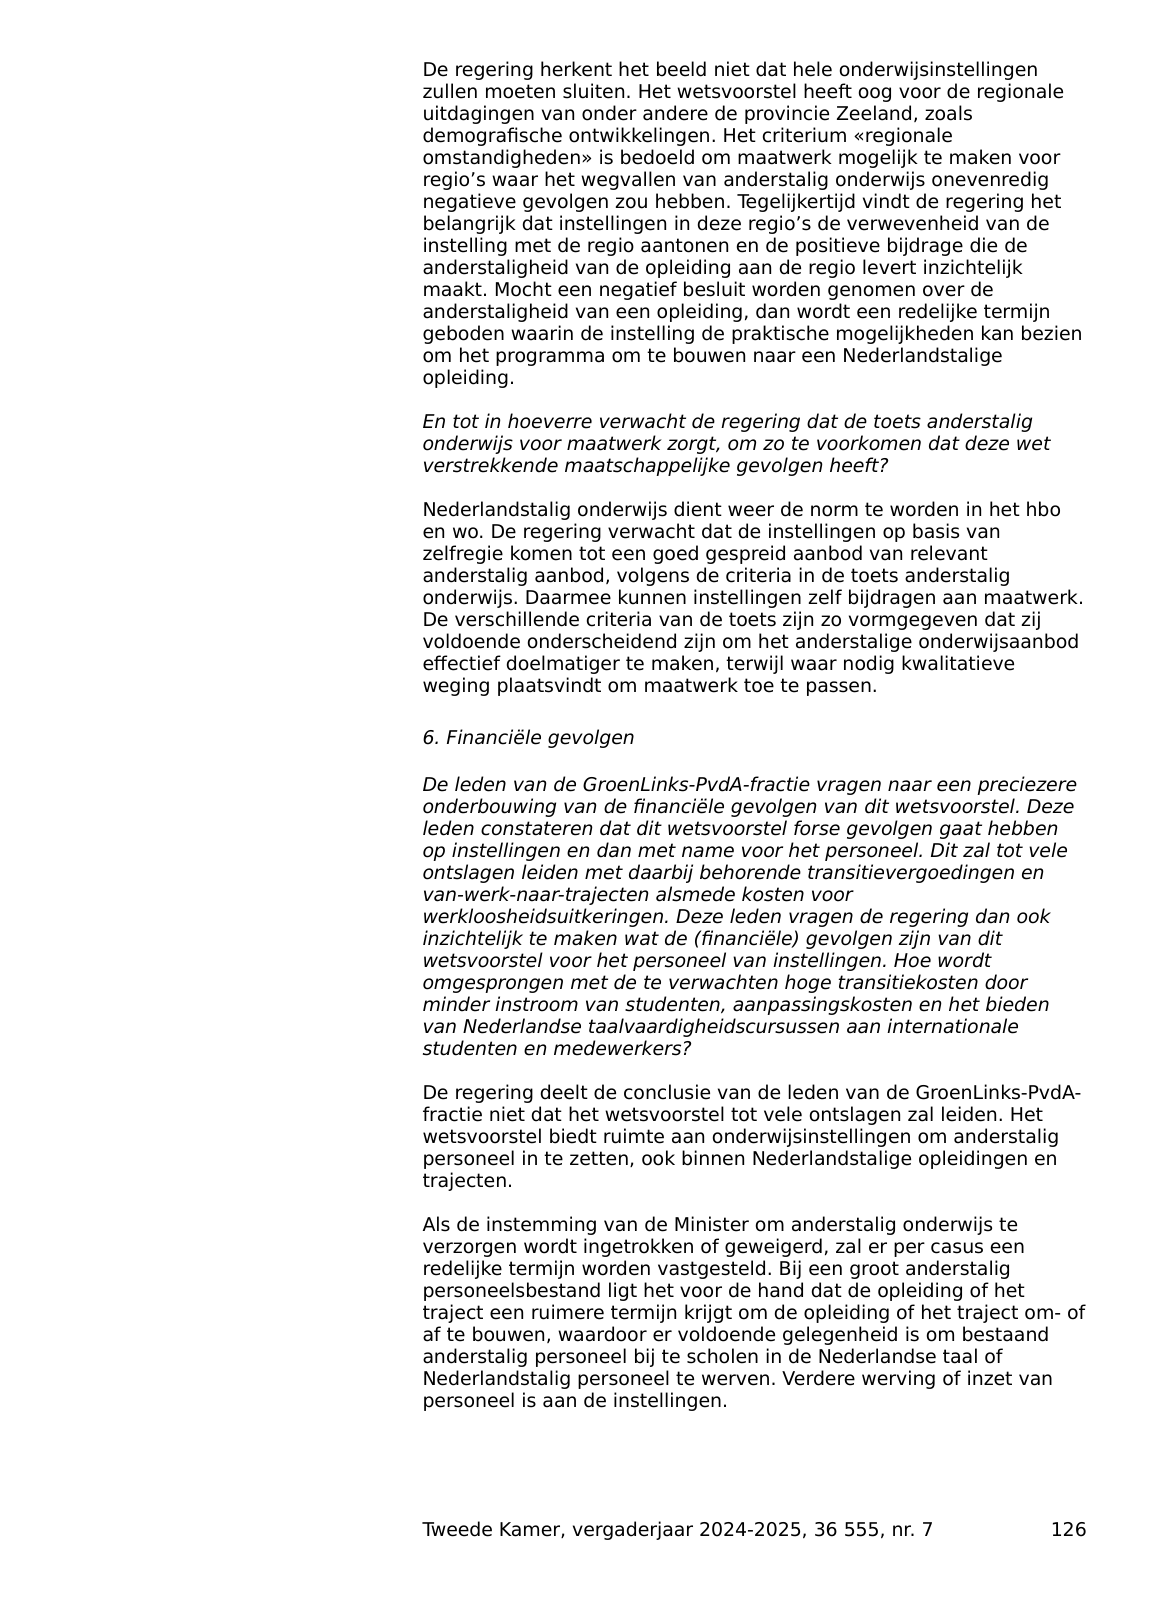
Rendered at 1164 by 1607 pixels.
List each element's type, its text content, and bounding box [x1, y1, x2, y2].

subtitle 6. Financiële gevolgen [422, 727, 1087, 749]
text De regering deelt de conclusie van de leden van de GroenLinks-PvdA-fractie niet dat het wetsvoorstel tot vele ontslagen zal leiden. Het wetsvoorstel biedt ruimte aan onderwijsinstellingen om anderstalig personeel in te zetten, ook binnen Nederlandstalige opleidingen en trajecten. [422, 1082, 1087, 1192]
text Als de instemming van de Minister om anderstalig onderwijs te verzorgen wordt ingetrokken of geweigerd, zal er per casus een redelijke termijn worden vastgesteld. Bij een groot anderstalig personeelsbestand ligt het voor de hand dat de opleiding of het traject een ruimere termijn krijgt om de opleiding of het traject om- of af te bouwen, waardoor er voldoende gelegenheid is om bestaand anderstalig personeel bij te scholen in de Nederlandse taal of Nederlandstalig personeel te werven. Verdere werving of inzet van personeel is aan de instellingen. [422, 1214, 1087, 1412]
text De leden van de GroenLinks-PvdA-fractie vragen naar een preciezere onderbouwing van de financiële gevolgen van dit wetsvoorstel. Deze leden constateren dat dit wetsvoorstel forse gevolgen gaat hebben op instellingen en dan met name voor het personeel. Dit zal tot vele ontslagen leiden met daarbij behorende transitievergoedingen en van-werk-naar-trajecten alsmede kosten voor werkloosheidsuitkeringen. Deze leden vragen de regering dan ook inzichtelijk te maken wat de (financiële) gevolgen zijn van dit wetsvoorstel voor het personeel van instellingen. Hoe wordt omgesprongen met de te verwachten hoge transitiekosten door minder instroom van studenten, aanpassingskosten en het bieden van Nederlandse taalvaardigheidscursussen aan internationale studenten en medewerkers? [422, 774, 1087, 1059]
text En tot in hoeverre verwacht de regering dat de toets anderstalig onderwijs voor maatwerk zorgt, om zo te voorkomen dat deze wet verstrekkende maatschappelijke gevolgen heeft? [422, 411, 1087, 477]
text Nederlandstalig onderwijs dient weer de norm te worden in het hbo en wo. De regering verwacht dat de instellingen op basis van zelfregie komen tot een goed gespreid aanbod van relevant anderstalig aanbod, volgens de criteria in de toets anderstalig onderwijs. Daarmee kunnen instellingen zelf bijdragen aan maatwerk. De verschillende criteria van de toets zijn zo vormgegeven dat zij voldoende onderscheidend zijn om het anderstalige onderwijsaanbod effectief doelmatiger te maken, terwijl waar nodig kwalitatieve weging plaatsvindt om maatwerk toe te passen. [422, 499, 1087, 697]
text De regering herkent het beeld niet dat hele onderwijsinstellingen zullen moeten sluiten. Het wetsvoorstel heeft oog voor de regionale uitdagingen van onder andere de provincie Zeeland, zoals demografische ontwikkelingen. Het criterium «regionale omstandigheden» is bedoeld om maatwerk mogelijk te maken voor regio’s waar het wegvallen van anderstalig onderwijs onevenredig negatieve gevolgen zou hebben. Tegelijkertijd vindt de regering het belangrijk dat instellingen in deze regio’s de verwevenheid van de instelling met de regio aantonen en de positieve bijdrage die de anderstaligheid van de opleiding aan de regio levert inzichtelijk maakt. Mocht een negatief besluit worden genomen over de anderstaligheid van een opleiding, dan wordt een redelijke termijn geboden waarin de instelling de praktische mogelijkheden kan bezien om het programma om te bouwen naar een Nederlandstalige opleiding. [422, 59, 1087, 389]
